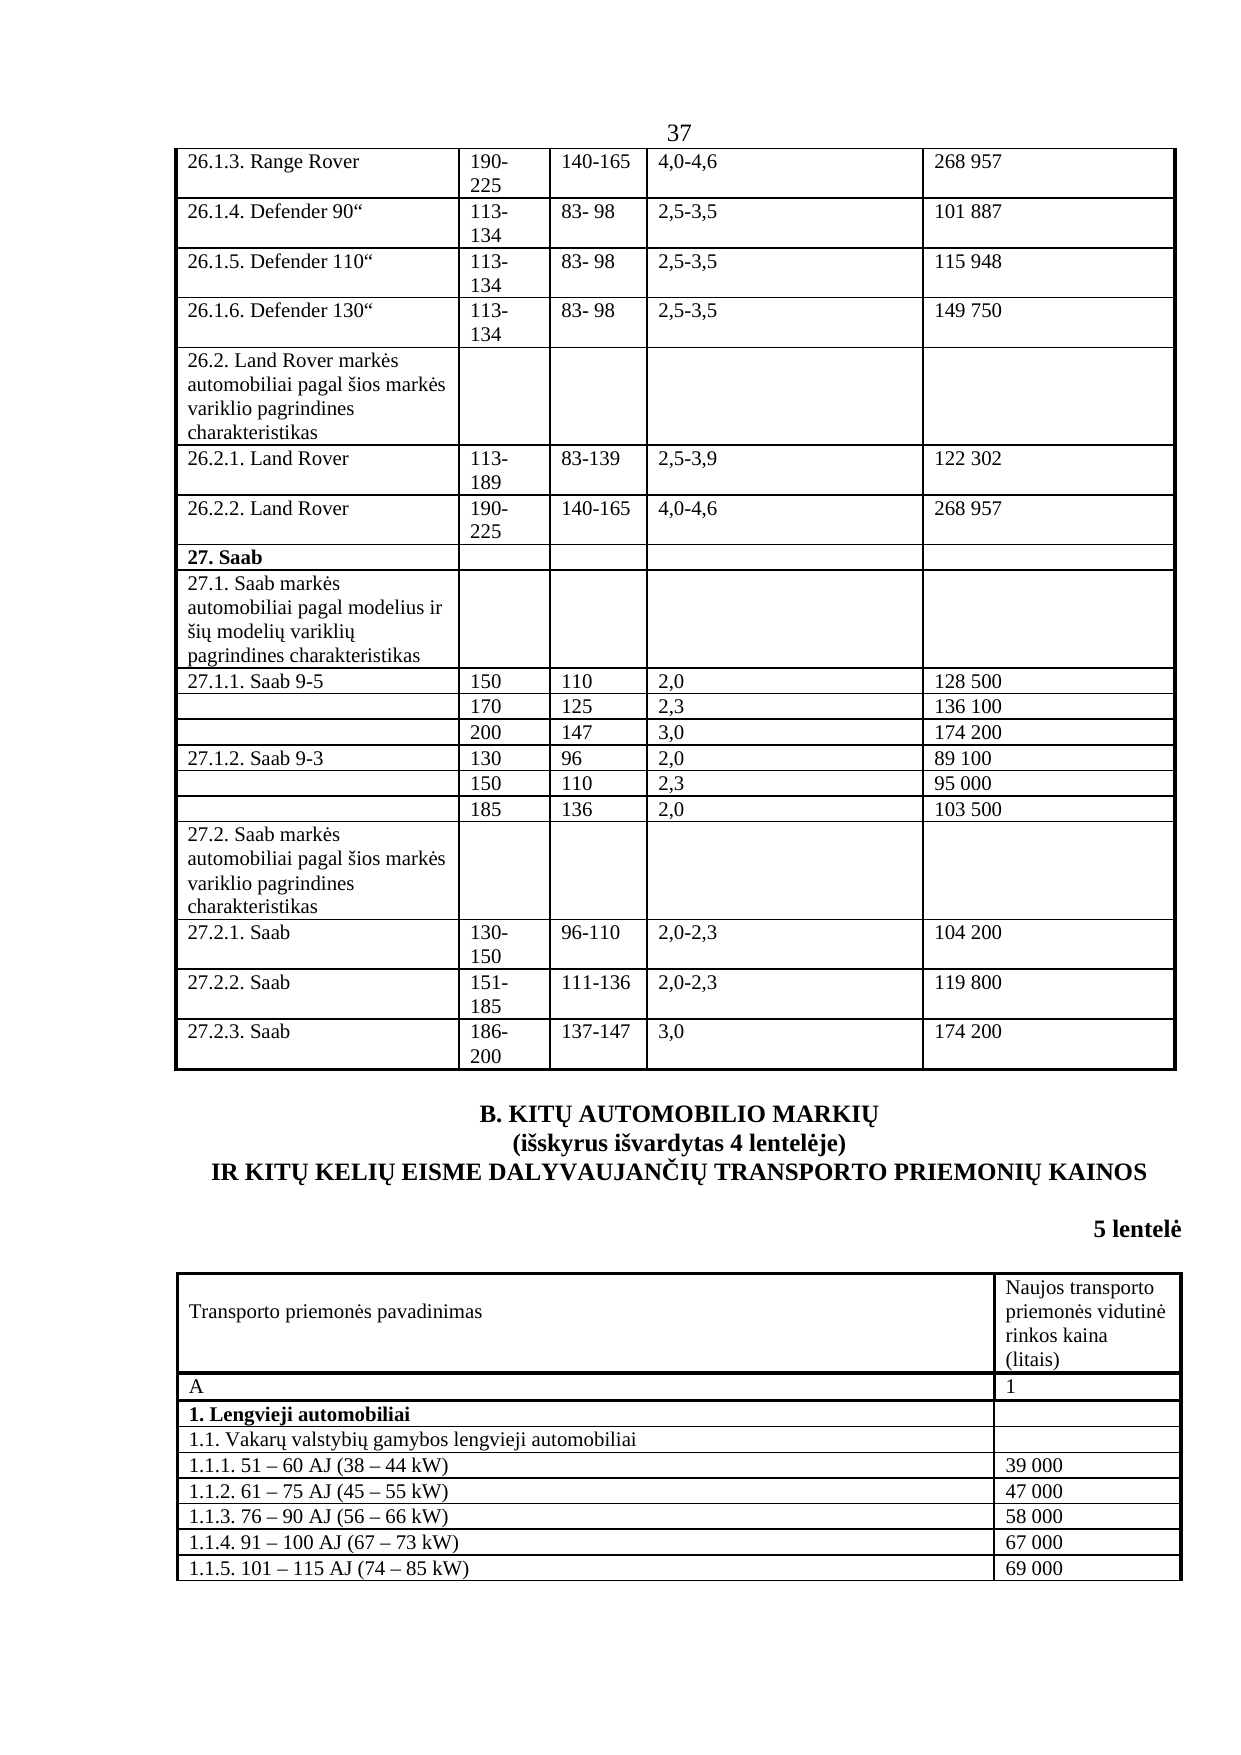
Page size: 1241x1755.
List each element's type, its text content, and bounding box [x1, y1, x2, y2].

table_cell 170 [460, 694, 549, 718]
table_cell 27.1.1. Saab 9-5 [178, 669, 458, 693]
table_cell 174 200 [924, 1020, 1173, 1068]
table_cell 190-225 [460, 149, 549, 197]
table_cell 1.1.5. 101 – 115 AJ (74 – 85 kW) [179, 1556, 993, 1579]
table_cell 89 100 [924, 746, 1173, 769]
table_cell A [179, 1375, 993, 1398]
table_cell 83-139 [551, 446, 646, 494]
table_cell 67 000 [995, 1530, 1179, 1554]
table_cell 200 [460, 720, 549, 744]
table_cell [460, 348, 549, 444]
table_cell 2,3 [648, 694, 922, 718]
table_cell 130-150 [460, 920, 549, 968]
table_cell 2,0-2,3 [648, 920, 922, 968]
table_cell 186-200 [460, 1020, 549, 1068]
table_cell [648, 545, 922, 569]
table_cell 27.2. Saab markės automobiliai pagal šios markės variklio pagrindines charakteristikas [178, 822, 458, 918]
table_cell [178, 797, 458, 821]
table_cell [648, 822, 922, 918]
table_header Naujos transporto priemonės vidutinė rinkos kaina (litais) [996, 1275, 1179, 1371]
table_cell 96 [551, 746, 646, 769]
table_cell 26.1.3. Range Rover [178, 149, 458, 197]
table_cell 27.2.3. Saab [178, 1020, 458, 1068]
table_cell 27. Saab [178, 545, 458, 569]
table_cell 190-225 [460, 496, 549, 543]
table_cell 2,0 [648, 746, 922, 769]
table_cell [924, 571, 1173, 667]
table_cell 1.1. Vakarų valstybių gamybos lengvieji automobiliai [179, 1427, 993, 1451]
table_cell 27.2.2. Saab [178, 970, 458, 1018]
table_cell 137-147 [551, 1020, 646, 1068]
table_cell [551, 822, 646, 918]
table_cell 1.1.1. 51 – 60 AJ (38 – 44 kW) [179, 1453, 993, 1477]
table_cell 26.2.2. Land Rover [178, 496, 458, 543]
table_cell 113-134 [460, 199, 549, 247]
table_cell 122 302 [924, 446, 1173, 494]
table_cell 1.1.4. 91 – 100 AJ (67 – 73 kW) [179, 1530, 993, 1554]
table_cell 1. Lengvieji automobiliai [179, 1402, 993, 1426]
table_cell 2,3 [648, 771, 922, 795]
table_cell 2,0 [648, 797, 922, 821]
table_cell 27.1. Saab markės automobiliai pagal modelius ir šių modelių variklių pagrindines charakteristikas [178, 571, 458, 667]
table_cell 2,0 [648, 669, 922, 693]
table_cell [551, 545, 646, 569]
table_cell 125 [551, 694, 646, 718]
table_cell 2,5-3,9 [648, 446, 922, 494]
table_cell 101 887 [924, 199, 1173, 247]
table_header Transporto priemonės pavadinimas [179, 1275, 993, 1371]
table_cell 1.1.3. 76 – 90 AJ (56 – 66 kW) [179, 1504, 993, 1528]
table_cell 96-110 [551, 920, 646, 968]
table_cell [648, 348, 922, 444]
table_cell 83- 98 [551, 249, 646, 297]
table_cell 95 000 [924, 771, 1173, 795]
table_cell 26.1.4. Defender 90“ [178, 199, 458, 247]
table_cell [460, 545, 549, 569]
table_cell [178, 771, 458, 795]
table_cell 4,0-4,6 [648, 149, 922, 197]
text B. KITŲ AUTOMOBILIO MARKIŲ [177, 1099, 1181, 1128]
table_cell 140-165 [551, 149, 646, 197]
table_cell 128 500 [924, 669, 1173, 693]
table_cell [551, 571, 646, 667]
table_cell 119 800 [924, 970, 1173, 1018]
table_cell 2,5-3,5 [648, 249, 922, 297]
table_cell 149 750 [924, 298, 1173, 346]
table_cell [460, 571, 549, 667]
table_cell 111-136 [551, 970, 646, 1018]
table_cell 2,5-3,5 [648, 298, 922, 346]
table_cell [551, 348, 646, 444]
table_cell 113-189 [460, 446, 549, 494]
table_cell 268 957 [924, 149, 1173, 197]
table_cell 83- 98 [551, 199, 646, 247]
table_cell 147 [551, 720, 646, 744]
table_cell 26.1.6. Defender 130“ [178, 298, 458, 346]
table_cell 140-165 [551, 496, 646, 543]
table_cell 27.1.2. Saab 9-3 [178, 746, 458, 769]
table_cell 58 000 [995, 1504, 1179, 1528]
text (išskyrus išvardytas 4 lentelėje) [177, 1128, 1181, 1157]
table_cell [648, 571, 922, 667]
table_cell 268 957 [924, 496, 1173, 543]
table_cell [178, 694, 458, 718]
table_cell 130 [460, 746, 549, 769]
table_cell 174 200 [924, 720, 1173, 744]
table_cell [178, 720, 458, 744]
table_cell 3,0 [648, 720, 922, 744]
table_cell 27.2.1. Saab [178, 920, 458, 968]
table_cell [924, 545, 1173, 569]
table_cell 104 200 [924, 920, 1173, 968]
table_cell 150 [460, 771, 549, 795]
table_cell 103 500 [924, 797, 1173, 821]
text 5 lentelė [177, 1214, 1181, 1243]
table_cell 2,5-3,5 [648, 199, 922, 247]
table_cell 1.1.2. 61 – 75 AJ (45 – 55 kW) [179, 1479, 993, 1503]
table_cell 113-134 [460, 298, 549, 346]
table_cell 150 [460, 669, 549, 693]
table_cell 136 100 [924, 694, 1173, 718]
table_cell [460, 822, 549, 918]
table_cell 110 [551, 771, 646, 795]
table_cell [924, 822, 1173, 918]
text IR KITŲ KELIŲ EISME DALYVAUJANČIŲ TRANSPORTO PRIEMONIŲ KAINOS [177, 1157, 1181, 1186]
table_cell 26.2. Land Rover markės automobiliai pagal šios markės variklio pagrindines charakteristikas [178, 348, 458, 444]
table_cell 2,0-2,3 [648, 970, 922, 1018]
table_cell 4,0-4,6 [648, 496, 922, 543]
table_cell 1 [996, 1375, 1179, 1398]
table_cell 110 [551, 669, 646, 693]
table_cell 26.1.5. Defender 110“ [178, 249, 458, 297]
table_cell 115 948 [924, 249, 1173, 297]
table_cell 151-185 [460, 970, 549, 1018]
table_cell 83- 98 [551, 298, 646, 346]
table_cell 39 000 [995, 1453, 1179, 1477]
table_cell [995, 1427, 1179, 1451]
table_cell 113-134 [460, 249, 549, 297]
table_cell 69 000 [995, 1556, 1179, 1579]
table_cell 26.2.1. Land Rover [178, 446, 458, 494]
table_cell 185 [460, 797, 549, 821]
table_cell [924, 348, 1173, 444]
table_cell 47 000 [995, 1479, 1179, 1503]
table_cell 3,0 [648, 1020, 922, 1068]
table_cell 136 [551, 797, 646, 821]
table_cell [995, 1402, 1179, 1426]
